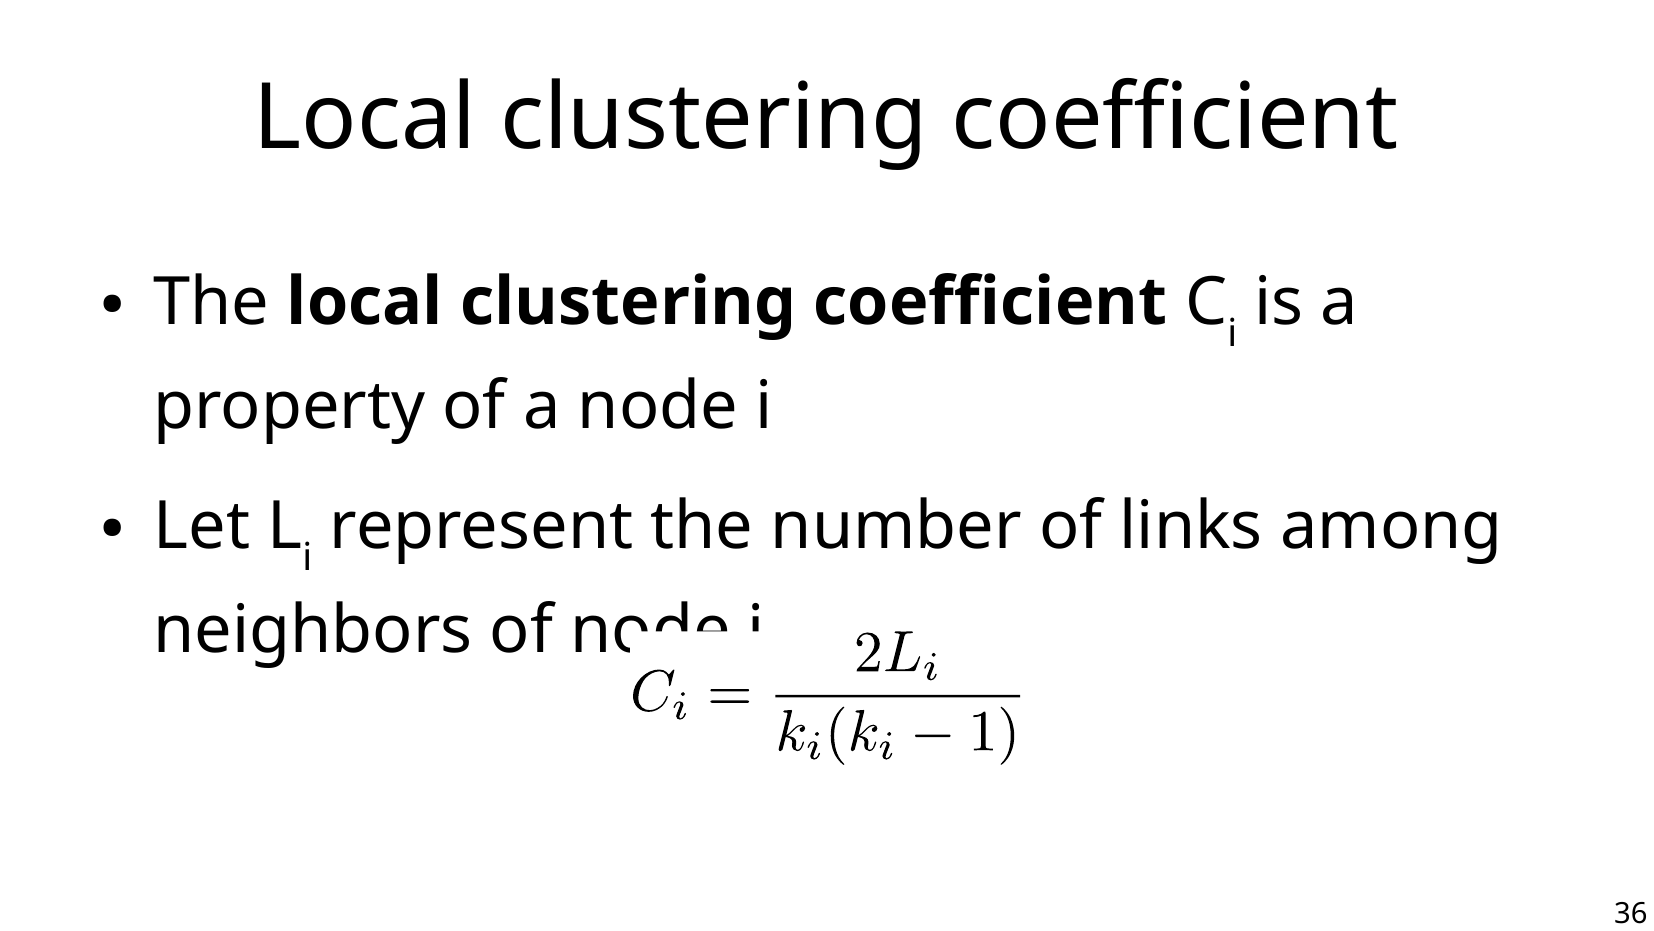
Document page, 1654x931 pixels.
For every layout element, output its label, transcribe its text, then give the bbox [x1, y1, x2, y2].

text_box [630, 631, 1021, 766]
list The local clustering coefficient Ci is a property of a node i Let Li represent the number of links among neighbors of node i [82, 253, 1571, 793]
title Local clustering coefficient [82, 1, 1571, 226]
